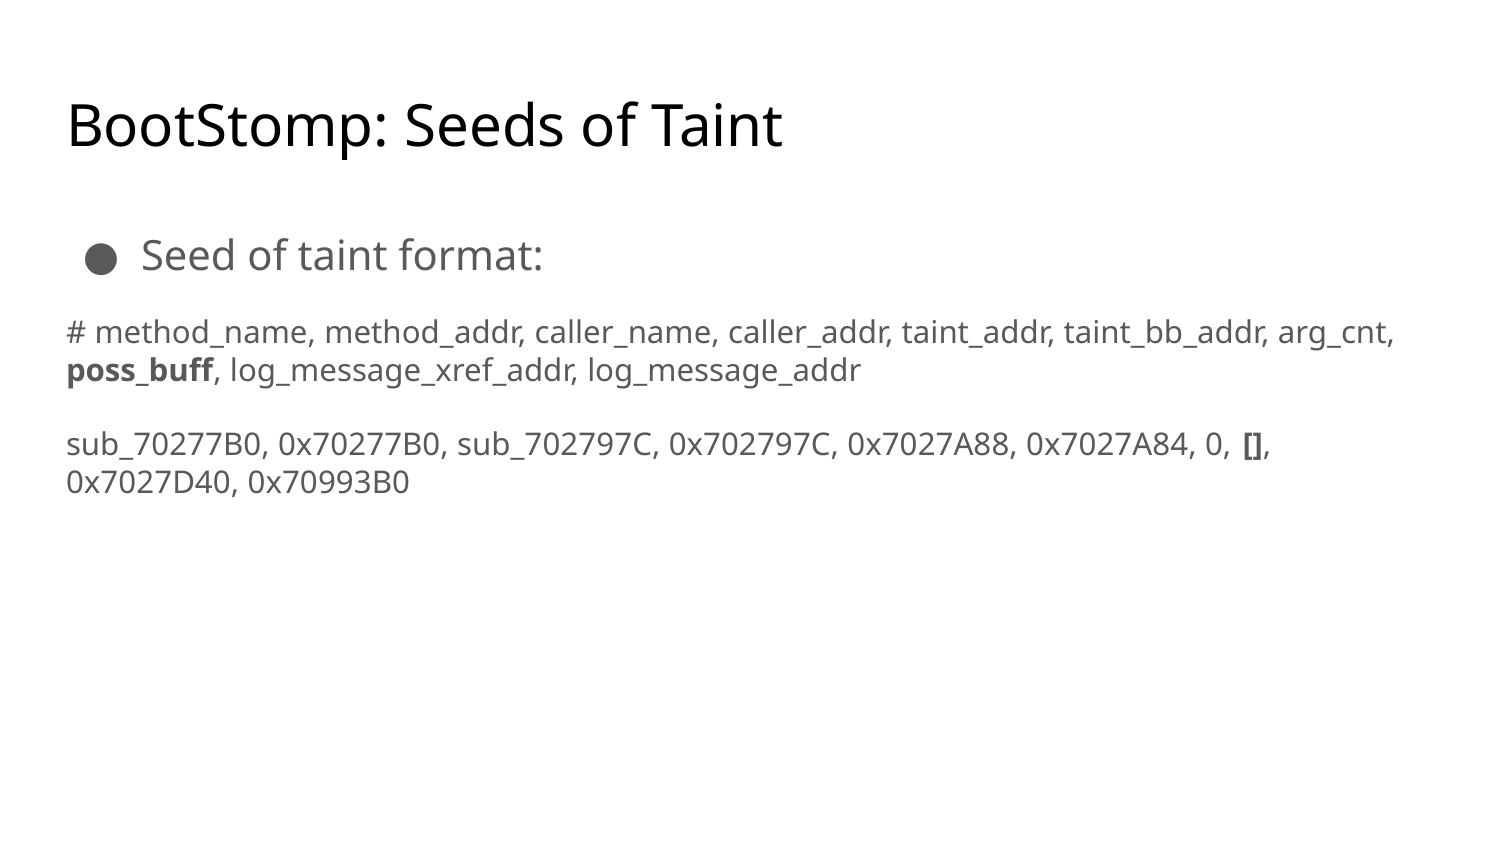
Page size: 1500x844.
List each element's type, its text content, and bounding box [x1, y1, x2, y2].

list Seed of taint format: # method_name, method_addr, caller_name, caller_addr, taint_addr, taint_bb_addr, arg_cnt, poss_buff, log_message_xref_addr, log_message_addr sub_70277B0, 0x70277B0, sub_702797C, 0x702797C, 0x7027A88, 0x7027A84, 0, [], 0x7027D40, 0x70993B0 [51, 189, 1449, 750]
title BootStomp: Seeds of Taint [51, 72, 1449, 167]
